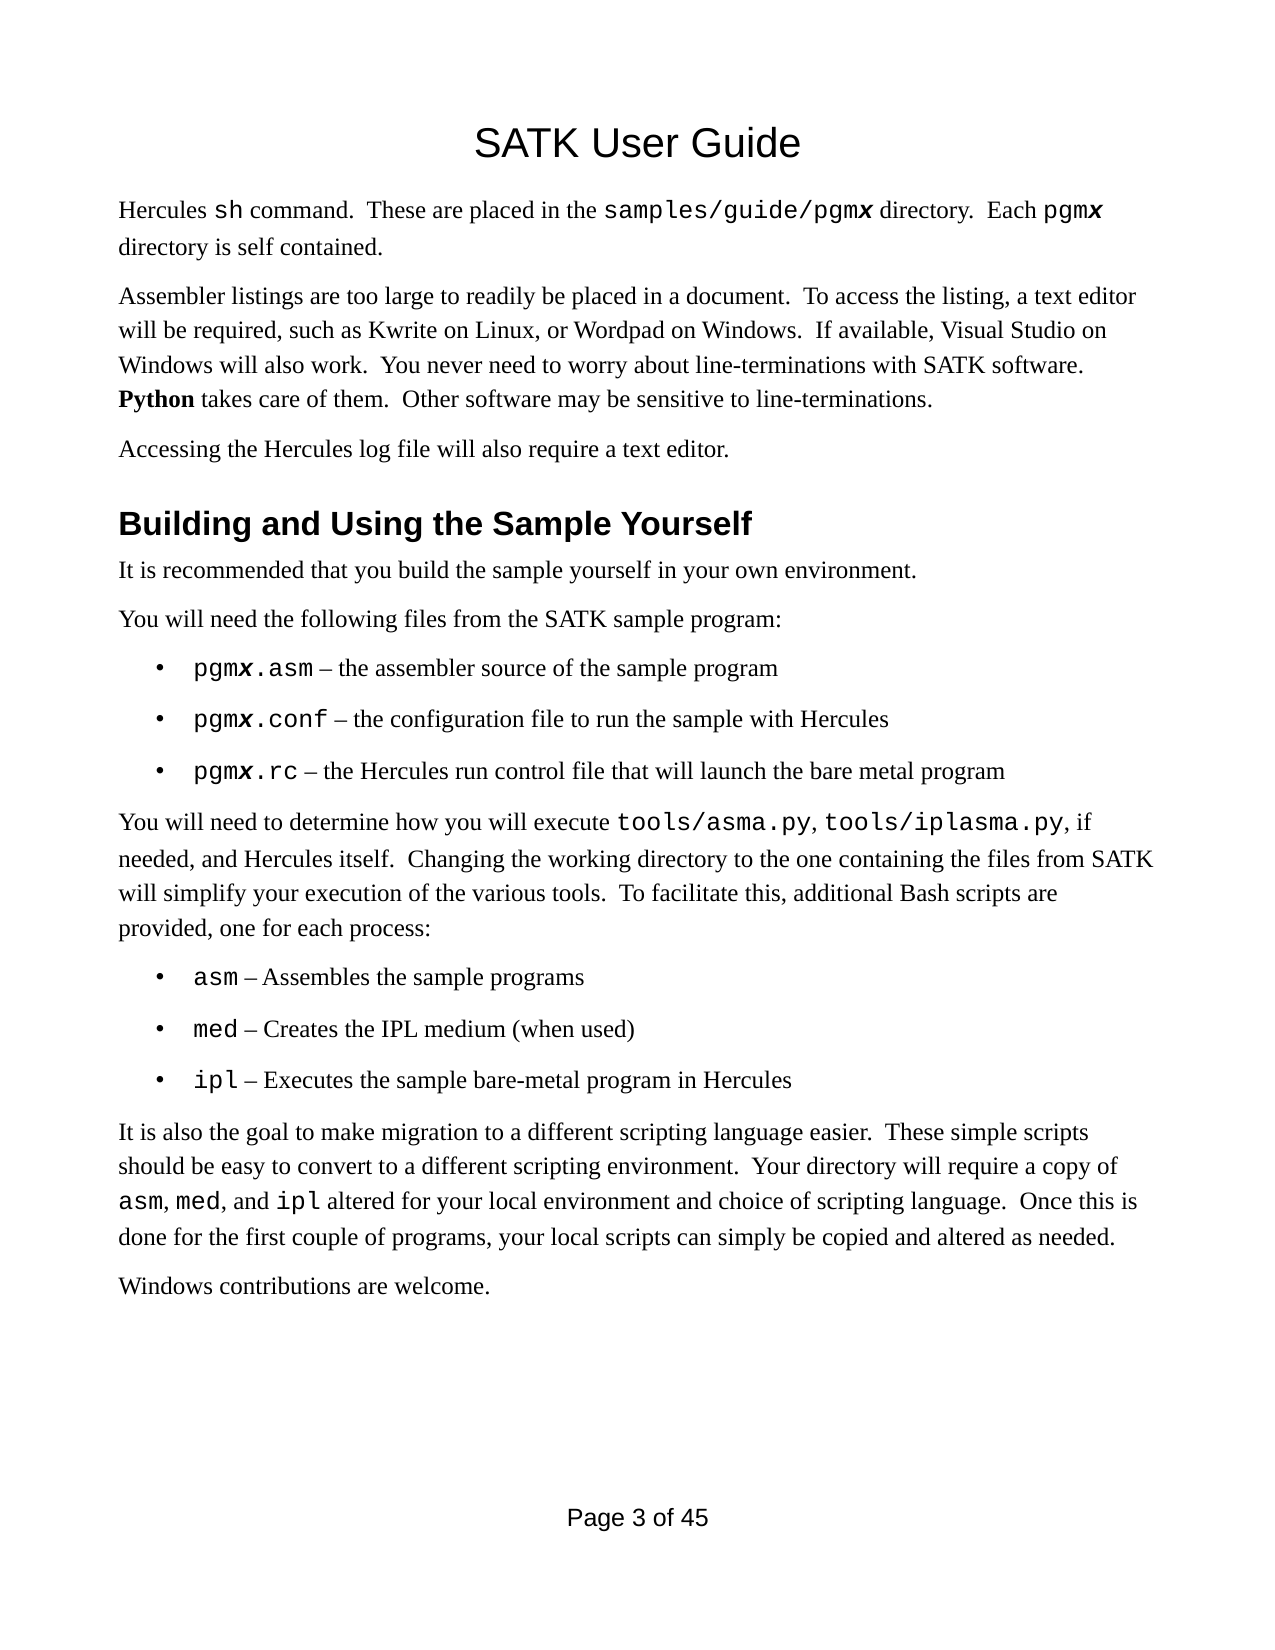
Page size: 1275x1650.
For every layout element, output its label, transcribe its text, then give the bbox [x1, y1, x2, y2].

text Windows contributions are welcome. [118, 1271, 1157, 1300]
text It is recommended that you build the sample yourself in your own environment. [118, 555, 1157, 583]
text Accessing the Hercules log file will also require a text editor. [118, 434, 1157, 462]
text You will need the following files from the SATK sample program: [118, 604, 1157, 632]
list ipl – Executes the sample bare-metal program in Hercules [156, 1065, 1157, 1096]
text Assembler listings are too large to readily be placed in a document. To access the listing, a text editor will be required, such as Kwrite on Linux, or Wordpad on Windows. If available, Visual Studio on Windows will also work. You never need to worry about line-terminations with SATK software. Python takes care of them. Other software may be sensitive to line-terminations. [118, 281, 1157, 413]
text It is also the goal to make migration to a different scripting language easier. These simple scripts should be easy to convert to a different scripting environment. Your directory will require a copy of asm, med, and ipl altered for your local environment and choice of scripting language. Once this is done for the first couple of programs, your local scripts can simply be copied and altered as needed. [118, 1117, 1157, 1251]
list med – Creates the IPL medium (when used) [156, 1014, 1157, 1044]
list asm – Assembles the sample programs [156, 962, 1157, 993]
list pgmx.rc – the Hercules run control file that will launch the bare metal program [156, 756, 1157, 787]
subtitle Building and Using the Sample Yourself [118, 503, 1157, 542]
list pgmx.asm – the assembler source of the sample program [156, 653, 1157, 684]
list pgmx.conf – the configuration file to run the sample with Hercules [156, 704, 1157, 735]
text Hercules sh command. These are placed in the samples/guide/pgmx directory. Each pgmx directory is self contained. [118, 196, 1157, 261]
text You will need to determine how you will execute tools/asma.py, tools/iplasma.py, if needed, and Hercules itself. Changing the working directory to the one containing the files from SATK will simplify your execution of the various tools. To facilitate this, additional Bash scripts are provided, one for each process: [118, 807, 1157, 942]
